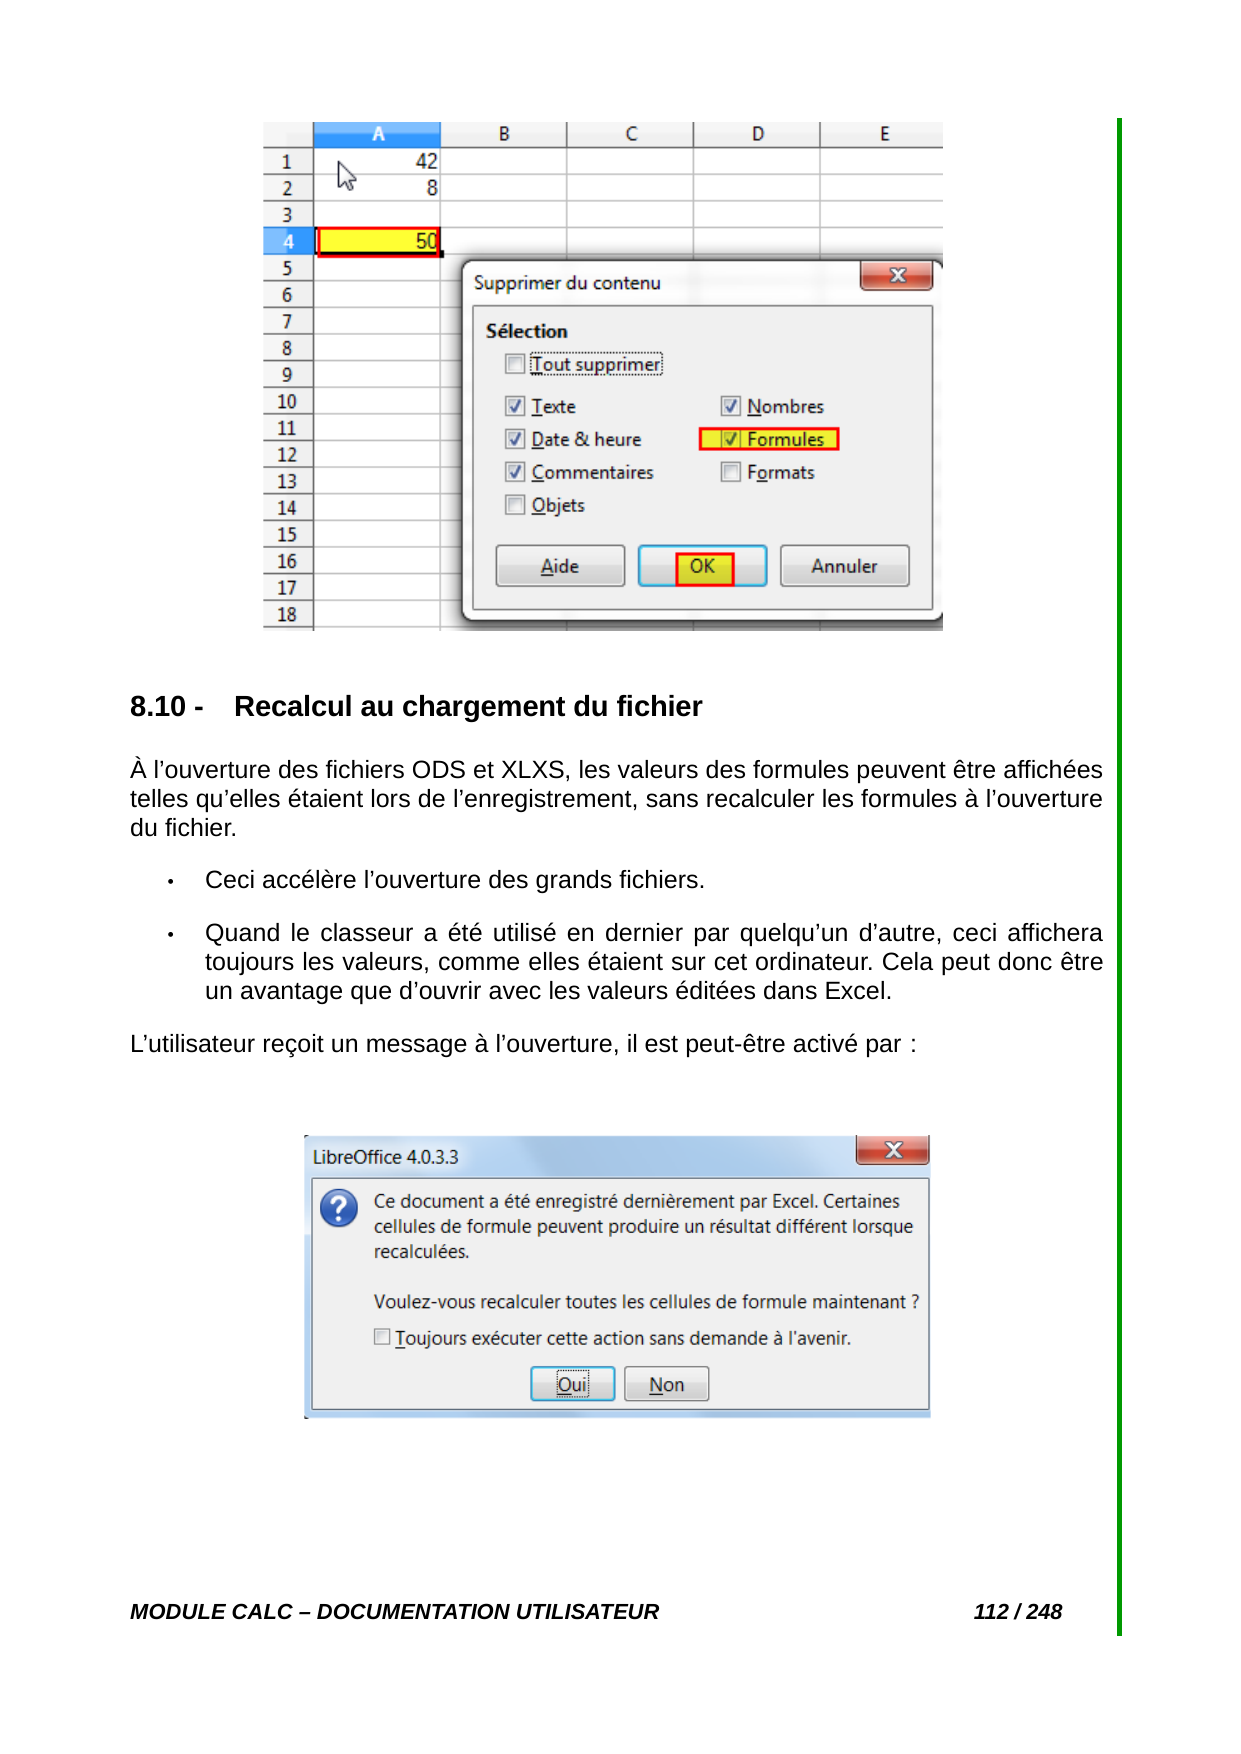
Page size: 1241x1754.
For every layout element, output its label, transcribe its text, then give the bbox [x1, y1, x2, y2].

text À l’ouverture des fichiers ODS et XLXS, les valeurs des formules peuvent être affichées telles qu’elles étaient lors de l’enregistrement, sans recalculer les formules à l’ouverture du fichier. [130, 754, 1105, 842]
subtitle Recalcul au chargement du fichier [130, 689, 1105, 723]
text L’utilisateur reçoit un message à l’ouverture, il est peut-être activé par : [130, 1029, 1105, 1058]
picture [304, 1135, 931, 1419]
list Ceci accélère l’ouverture des grands fichiers. [167, 865, 1105, 894]
picture [263, 122, 943, 631]
list Quand le classeur a été utilisé en dernier par quelqu’un d’autre, ceci affichera toujours les valeurs, comme elles étaient sur cet ordinateur. Cela peut donc être un avantage que d’ouvrir avec les valeurs éditées dans Excel. [167, 918, 1105, 1005]
